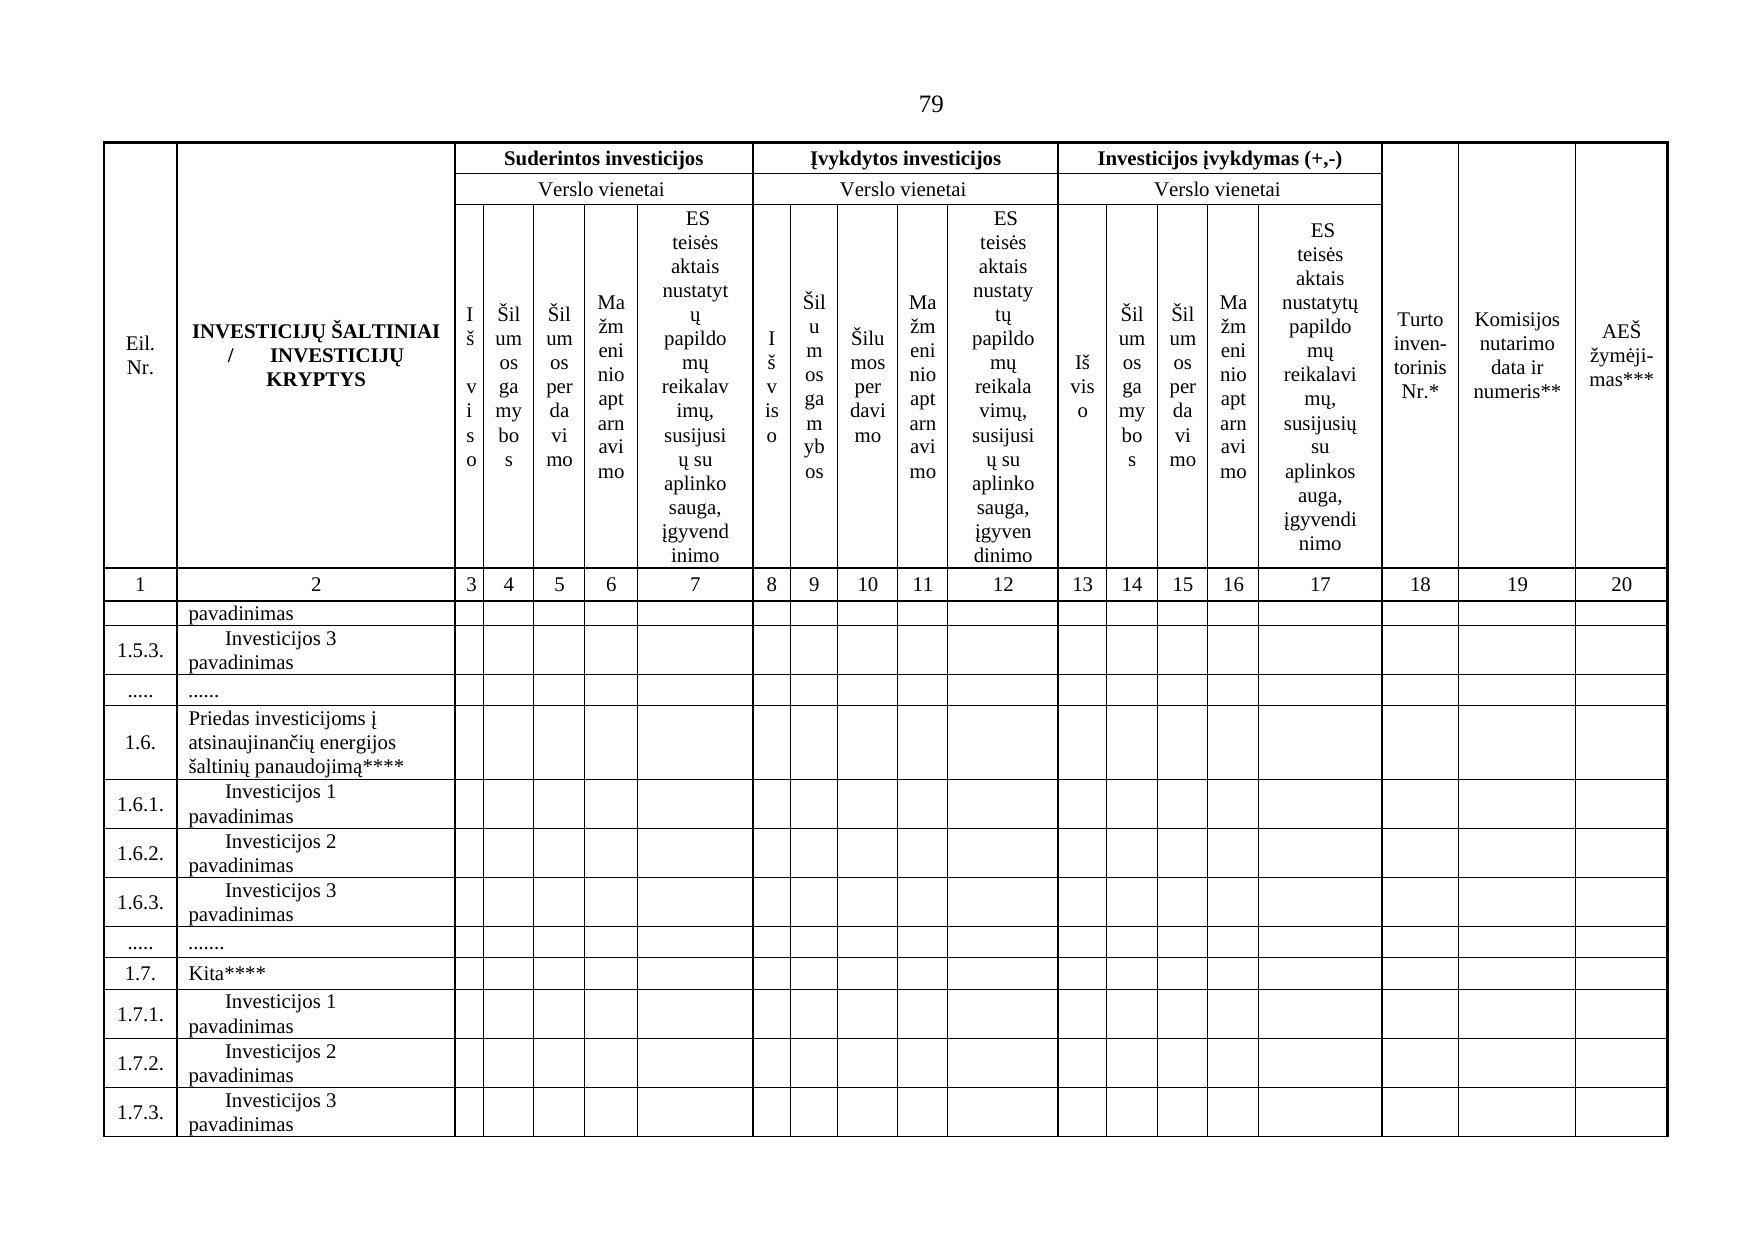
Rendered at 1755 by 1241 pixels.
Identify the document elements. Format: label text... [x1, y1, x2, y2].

table_cell [534, 602, 584, 625]
table_cell [898, 626, 947, 674]
table_cell [1459, 990, 1575, 1038]
table_cell Iš viso [456, 205, 483, 567]
table_cell [585, 1088, 637, 1136]
table_cell [1459, 1039, 1575, 1087]
table_cell [1208, 990, 1258, 1038]
table_cell [534, 1088, 584, 1136]
table_cell 8 [754, 569, 790, 600]
table_cell [585, 675, 637, 705]
table_cell [484, 1088, 533, 1136]
table_cell [456, 958, 483, 988]
table_cell [838, 1039, 897, 1087]
table_cell [754, 878, 790, 926]
table_cell [1259, 958, 1381, 988]
table_cell [456, 602, 483, 625]
table_cell [791, 1039, 837, 1087]
table_cell 20 [1576, 569, 1666, 600]
table_cell [1576, 958, 1666, 988]
table_cell [1576, 1039, 1666, 1087]
table_cell [1059, 675, 1106, 705]
table_cell [838, 829, 897, 877]
table_cell [1259, 780, 1381, 828]
table_cell [484, 878, 533, 926]
table_cell [1383, 675, 1458, 705]
table_cell [1208, 927, 1258, 957]
table_cell [754, 958, 790, 988]
table_cell [1107, 990, 1157, 1038]
table_cell [484, 1039, 533, 1087]
table_cell [456, 927, 483, 957]
table_cell [791, 927, 837, 957]
table_cell [838, 706, 897, 778]
table_cell 14 [1107, 569, 1157, 600]
table_cell [948, 990, 1057, 1038]
table_cell 10 [838, 569, 897, 600]
table_cell Šilumos perdavimo [1158, 205, 1207, 567]
table_cell [1576, 829, 1666, 877]
table_cell [948, 927, 1057, 957]
table_cell [484, 675, 533, 705]
table_cell Investicijos 2 pavadinimas [178, 1039, 454, 1087]
table_cell [1158, 1039, 1207, 1087]
table_cell 15 [1158, 569, 1207, 600]
table_cell [1259, 1039, 1381, 1087]
table_cell Investicijos 1 pavadinimas [178, 780, 454, 828]
table_cell [1208, 1088, 1258, 1136]
table_cell [638, 829, 752, 877]
table_cell [1459, 829, 1575, 877]
table_cell [1208, 829, 1258, 877]
table_cell ..... [105, 927, 176, 957]
table_cell [456, 780, 483, 828]
table_cell [585, 626, 637, 674]
table_cell [1107, 958, 1157, 988]
table_cell [1383, 1088, 1458, 1136]
table_cell [1459, 878, 1575, 926]
table_cell [754, 706, 790, 778]
table_cell [898, 990, 947, 1038]
table_cell [898, 602, 947, 625]
table_cell [1107, 706, 1157, 778]
table_cell [1459, 675, 1575, 705]
table_header Turto inven-torinis Nr.* [1383, 144, 1458, 567]
table_cell Mažmeninio aptarnavimo [585, 205, 637, 567]
table_cell [1459, 602, 1575, 625]
table_cell [1459, 958, 1575, 988]
table_cell Šilumos gamybos [791, 205, 837, 567]
table_header Įvykdytos investicijos [754, 144, 1057, 173]
table_header Suderintos investicijos [456, 144, 752, 173]
table_cell [585, 990, 637, 1038]
table_cell [1208, 675, 1258, 705]
table_cell [1158, 626, 1207, 674]
table_cell [791, 626, 837, 674]
table_cell [1383, 990, 1458, 1038]
table_cell [1459, 780, 1575, 828]
table_cell [1459, 927, 1575, 957]
table_cell [1259, 878, 1381, 926]
table_cell [948, 958, 1057, 988]
table_cell [838, 780, 897, 828]
table_cell Šilumos perdavimo [534, 205, 584, 567]
table_cell [838, 1088, 897, 1136]
table_cell [948, 878, 1057, 926]
table_cell [1259, 602, 1381, 625]
table_cell [1208, 878, 1258, 926]
table_cell [1208, 626, 1258, 674]
table_cell [1383, 1039, 1458, 1087]
table_cell [1208, 1039, 1258, 1087]
table_cell [1059, 602, 1106, 625]
table_cell [484, 927, 533, 957]
table_cell [838, 958, 897, 988]
table_cell [948, 675, 1057, 705]
table_cell [1158, 780, 1207, 828]
table_cell [1059, 1039, 1106, 1087]
table_cell [1158, 706, 1207, 778]
table_cell [754, 1039, 790, 1087]
table_cell 1.6.3. [105, 878, 176, 926]
table_cell [754, 927, 790, 957]
table_cell [534, 958, 584, 988]
table_cell [638, 1039, 752, 1087]
table_cell [838, 990, 897, 1038]
table_cell [638, 1088, 752, 1136]
table_cell [456, 829, 483, 877]
table_cell 16 [1208, 569, 1258, 600]
table_cell [585, 829, 637, 877]
table_cell [1576, 780, 1666, 828]
table_header AEŠ žymėji-mas*** [1576, 144, 1666, 567]
table_cell [1459, 626, 1575, 674]
table_cell [898, 1039, 947, 1087]
table_cell 17 [1259, 569, 1381, 600]
table_cell [1383, 958, 1458, 988]
table_cell [1576, 626, 1666, 674]
table_cell [585, 958, 637, 988]
table_cell [638, 958, 752, 988]
table_cell [791, 1088, 837, 1136]
table_cell [1576, 990, 1666, 1038]
table_cell [1158, 990, 1207, 1038]
table_cell [534, 990, 584, 1038]
table_cell 1.5.3. [105, 626, 176, 674]
table_cell [1158, 675, 1207, 705]
table_cell 1.7.2. [105, 1039, 176, 1087]
table_cell [1059, 990, 1106, 1038]
table_cell [1576, 1088, 1666, 1136]
table_cell [1259, 626, 1381, 674]
table_header Investicijos įvykdymas (+,-) [1059, 144, 1381, 173]
table_cell Investicijos 3 pavadinimas [178, 1088, 454, 1136]
table_cell [534, 675, 584, 705]
table_cell Verslo vienetai [456, 174, 752, 204]
table_cell Kita**** [178, 958, 454, 988]
table_cell [1576, 878, 1666, 926]
table_cell [754, 626, 790, 674]
table_cell [638, 927, 752, 957]
table_cell [534, 1039, 584, 1087]
table_cell [1059, 927, 1106, 957]
table_cell [484, 958, 533, 988]
table_cell Šilumos gamybos [1107, 205, 1157, 567]
table_cell 5 [534, 569, 584, 600]
table_cell 1.7.1. [105, 990, 176, 1038]
table_cell ES teisės aktais nustatytų papildomų reikalavimų, susijusių su aplinkosauga, įgyvendinimo [638, 205, 752, 567]
table_cell [638, 602, 752, 625]
table_cell [484, 990, 533, 1038]
table_cell [898, 675, 947, 705]
table_cell [1259, 675, 1381, 705]
table_cell [1158, 878, 1207, 926]
table_cell 3 [456, 569, 483, 600]
table_cell [1107, 1088, 1157, 1136]
table_cell [1383, 927, 1458, 957]
table_cell Verslo vienetai [754, 174, 1057, 204]
table_cell [1459, 1088, 1575, 1136]
table_cell [1059, 626, 1106, 674]
table_cell [1059, 706, 1106, 778]
table_cell 1.6. [105, 706, 176, 778]
table_cell [791, 829, 837, 877]
table_cell [1383, 780, 1458, 828]
table_cell [456, 878, 483, 926]
table_cell Mažmeninio aptarnavimo [1208, 205, 1258, 567]
table_cell [791, 675, 837, 705]
table_cell [791, 780, 837, 828]
table_cell 1.7. [105, 958, 176, 988]
table_cell [456, 706, 483, 778]
table_cell [898, 1088, 947, 1136]
table_cell [1208, 958, 1258, 988]
table_cell [838, 675, 897, 705]
table_cell [1107, 878, 1157, 926]
table_cell [838, 602, 897, 625]
table_cell [456, 675, 483, 705]
table_cell [1158, 927, 1207, 957]
table_cell [585, 780, 637, 828]
table_cell [791, 878, 837, 926]
table_cell [456, 990, 483, 1038]
table_cell [1259, 990, 1381, 1038]
table_cell [456, 1088, 483, 1136]
table_cell [1576, 602, 1666, 625]
table_cell ..... [105, 675, 176, 705]
table_cell [898, 927, 947, 957]
table_cell [948, 829, 1057, 877]
table_cell [1208, 780, 1258, 828]
table_cell [791, 990, 837, 1038]
table_cell [838, 626, 897, 674]
table_cell [1107, 1039, 1157, 1087]
table_cell 1.7.3. [105, 1088, 176, 1136]
table_cell 7 [638, 569, 752, 600]
table_cell Iš viso [754, 205, 790, 567]
table_cell [638, 780, 752, 828]
table_cell [791, 602, 837, 625]
table_cell [948, 1039, 1057, 1087]
table_cell [456, 626, 483, 674]
table_cell 12 [948, 569, 1057, 600]
table_cell ....... [178, 927, 454, 957]
table_cell [948, 780, 1057, 828]
table_cell [1059, 780, 1106, 828]
table_cell [754, 602, 790, 625]
table_cell [534, 878, 584, 926]
table_cell [754, 675, 790, 705]
table_cell [585, 1039, 637, 1087]
table_cell 1.6.1. [105, 780, 176, 828]
table_cell [1107, 602, 1157, 625]
table_cell Iš viso [1059, 205, 1106, 567]
table_cell [1107, 780, 1157, 828]
table_cell [898, 878, 947, 926]
table_cell [585, 927, 637, 957]
table_cell [1383, 878, 1458, 926]
table_cell [484, 602, 533, 625]
table_cell [898, 829, 947, 877]
table_cell [585, 706, 637, 778]
table_cell Investicijos 2 pavadinimas [178, 829, 454, 877]
table_cell [638, 706, 752, 778]
table_cell [1158, 829, 1207, 877]
table_cell [1107, 829, 1157, 877]
table_cell pavadinimas [178, 602, 454, 625]
table_cell 11 [898, 569, 947, 600]
table_cell [838, 927, 897, 957]
table_cell 1.6.2. [105, 829, 176, 877]
table_header Komisijos nutarimo data ir numeris** [1459, 144, 1575, 567]
table_cell [534, 829, 584, 877]
table_cell [898, 706, 947, 778]
table_cell [754, 1088, 790, 1136]
table_cell Investicijos 1 pavadinimas [178, 990, 454, 1038]
table_cell [948, 1088, 1057, 1136]
table_cell ...... [178, 675, 454, 705]
table_cell [585, 878, 637, 926]
table_cell [791, 958, 837, 988]
table_cell [484, 829, 533, 877]
table_cell 2 [178, 569, 454, 600]
table_cell [534, 706, 584, 778]
table_cell [638, 626, 752, 674]
table_cell Investicijos 3 pavadinimas [178, 878, 454, 926]
table_cell Mažmeninio aptarnavimo [898, 205, 947, 567]
table_cell [1208, 602, 1258, 625]
table_cell 13 [1059, 569, 1106, 600]
table_cell 6 [585, 569, 637, 600]
table_cell [534, 927, 584, 957]
table_cell [1158, 958, 1207, 988]
table_cell [838, 878, 897, 926]
table_cell 9 [791, 569, 837, 600]
table_header INVESTICIJŲ ŠALTINIAI / INVESTICIJŲ KRYPTYS [178, 144, 454, 567]
table_cell [948, 706, 1057, 778]
table_cell [1107, 626, 1157, 674]
table_cell [1259, 706, 1381, 778]
table_cell Šilumos gamybos [484, 205, 533, 567]
table_cell [754, 990, 790, 1038]
table_cell [1059, 1088, 1106, 1136]
table_cell [754, 829, 790, 877]
table_cell [1059, 878, 1106, 926]
table_cell [948, 626, 1057, 674]
table_cell [1459, 706, 1575, 778]
table_cell [754, 780, 790, 828]
table_cell [1576, 706, 1666, 778]
table_cell [484, 626, 533, 674]
table_cell Šilumos perdavimo [838, 205, 897, 567]
table_cell 19 [1459, 569, 1575, 600]
table_cell [105, 602, 176, 625]
table_cell [585, 602, 637, 625]
table_cell [1383, 626, 1458, 674]
table_cell [1107, 927, 1157, 957]
table_cell [534, 626, 584, 674]
table_cell [638, 675, 752, 705]
table_cell [456, 1039, 483, 1087]
table_cell [484, 780, 533, 828]
table_cell [1208, 706, 1258, 778]
table_cell [1576, 927, 1666, 957]
table_cell [638, 990, 752, 1038]
table_cell [1158, 602, 1207, 625]
table_cell [1259, 1088, 1381, 1136]
table_cell [948, 602, 1057, 625]
table_cell 18 [1383, 569, 1458, 600]
table_cell 4 [484, 569, 533, 600]
table_cell ES teisės aktais nustatytų papildomų reikalavimų, susijusių su aplinkosauga, įgyvendinimo [948, 205, 1057, 567]
table_cell [791, 706, 837, 778]
table_cell [898, 958, 947, 988]
table_cell [1383, 706, 1458, 778]
table_cell [1259, 927, 1381, 957]
table_cell [1383, 602, 1458, 625]
table_cell [638, 878, 752, 926]
table_header Eil. Nr. [105, 144, 176, 567]
table_cell ES teisės aktais nustatytų papildomų reikalavimų, susijusių su aplinkosauga, įgyvendinimo [1259, 205, 1381, 567]
table_cell [534, 780, 584, 828]
table_cell [1259, 829, 1381, 877]
table_cell [1158, 1088, 1207, 1136]
table_cell [1059, 829, 1106, 877]
table_cell Verslo vienetai [1059, 174, 1381, 204]
table_cell [898, 780, 947, 828]
table_cell [484, 706, 533, 778]
table_cell 1 [105, 569, 176, 600]
table_cell [1107, 675, 1157, 705]
table_cell Investicijos 3 pavadinimas [178, 626, 454, 674]
table_cell [1576, 675, 1666, 705]
table_cell Priedas investicijoms į atsinaujinančių energijos šaltinių panaudojimą**** [178, 706, 454, 778]
table_cell [1383, 829, 1458, 877]
table_cell [1059, 958, 1106, 988]
